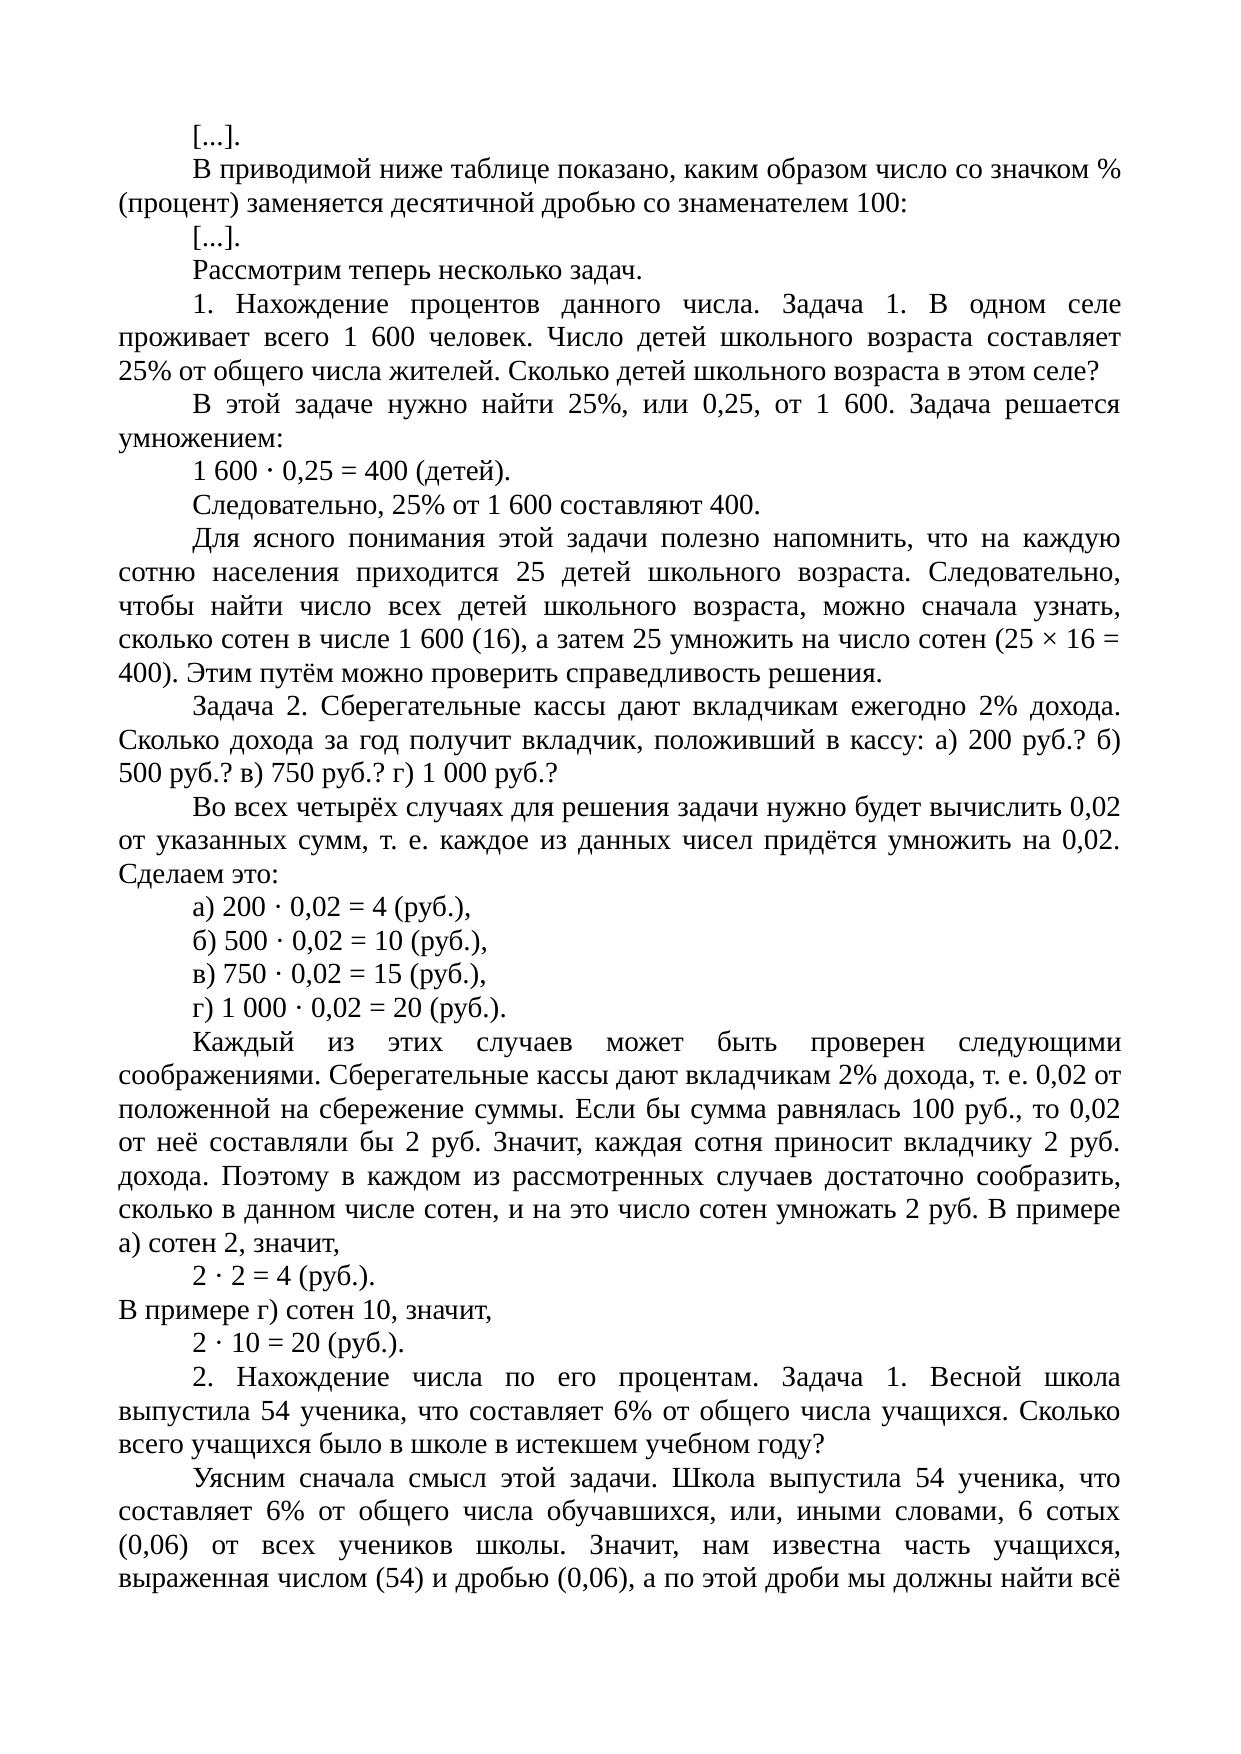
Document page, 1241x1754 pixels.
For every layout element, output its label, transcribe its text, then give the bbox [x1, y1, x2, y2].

text а) 200 · 0,02 = 4 (руб.), [118, 889, 1122, 923]
text 2 · 10 = 20 (руб.). [118, 1326, 1122, 1359]
text 1. Нахождение процентов данного числа. Задача 1. В одном селе проживает всего 1 600 человек. Число детей школьного возраста составляет 25% от общего числа жителей. Сколько детей школьного возраста в этом селе? [118, 286, 1122, 386]
text б) 500 · 0,02 = 10 (руб.), [118, 923, 1122, 957]
text В примере г) сотен 10, значит, [118, 1292, 1122, 1326]
text в) 750 · 0,02 = 15 (руб.), [118, 957, 1122, 990]
text Задача 2. Сберегательные кассы дают вкладчикам ежегодно 2% дохода. Сколько дохода за год получит вкладчик, положивший в кассу: а) 200 руб.? б) 500 руб.? в) 750 руб.? г) 1 000 руб.? [118, 688, 1122, 789]
text Рассмотрим теперь несколько задач. [118, 252, 1122, 286]
text г) 1 000 · 0,02 = 20 (руб.). [118, 990, 1122, 1024]
text Для ясного понимания этой задачи полезно напомнить, что на каждую сотню населения приходится 25 детей школьного возраста. Следовательно, чтобы найти число всех детей школьного возраста, можно сначала узнать, сколько сотен в числе 1 600 (16), а затем 25 умножить на число сотен (25 × 16 = 400). Этим путём можно проверить справедливость решения. [118, 521, 1122, 688]
text [...]. [118, 118, 1122, 152]
text В этой задаче нужно найти 25%, или 0,25, от 1 600. Задача решается умножением: [118, 386, 1122, 453]
text 2 · 2 = 4 (руб.). [118, 1258, 1122, 1292]
text Уясним сначала смысл этой задачи. Школа выпустила 54 ученика, что составляет 6% от общего числа обучавшихся, или, иными словами, 6 сотых (0,06) от всех учеников школы. Значит, нам известна часть учащихся, выраженная числом (54) и дробью (0,06), а по этой дроби мы должны найти всё [118, 1460, 1122, 1594]
text 1 600 ⋅ 0,25 = 400 (детей). [118, 453, 1122, 487]
text Во всех четырёх случаях для решения задачи нужно будет вычислить 0,02 от указанных сумм, т. е. каждое из данных чисел придётся умножить на 0,02. Сделаем это: [118, 789, 1122, 889]
text Следовательно, 25% от 1 600 составляют 400. [118, 487, 1122, 521]
text Каждый из этих случаев может быть проверен следующими соображениями. Сберегательные кассы дают вкладчикам 2% дохода, т. е. 0,02 от положенной на сбережение суммы. Если бы сумма равнялась 100 руб., то 0,02 от неё составляли бы 2 руб. Значит, каждая сотня приносит вкладчику 2 руб. дохода. Поэтому в каждом из рассмотренных случаев достаточно сообразить, сколько в данном числе сотен, и на это число сотен умножать 2 руб. В примере а) сотен 2, значит, [118, 1024, 1122, 1258]
text 2. Нахождение числа по его процентам. Задача 1. Весной школа выпустила 54 ученика, что составляет 6% от общего числа учащихся. Сколько всего учащихся было в школе в истекшем учебном году? [118, 1359, 1122, 1460]
text [...]. [118, 219, 1122, 252]
text В приводимой ниже таблице показано, каким образом число со значком % (процент) заменяется десятичной дробью со знаменателем 100: [118, 152, 1122, 219]
